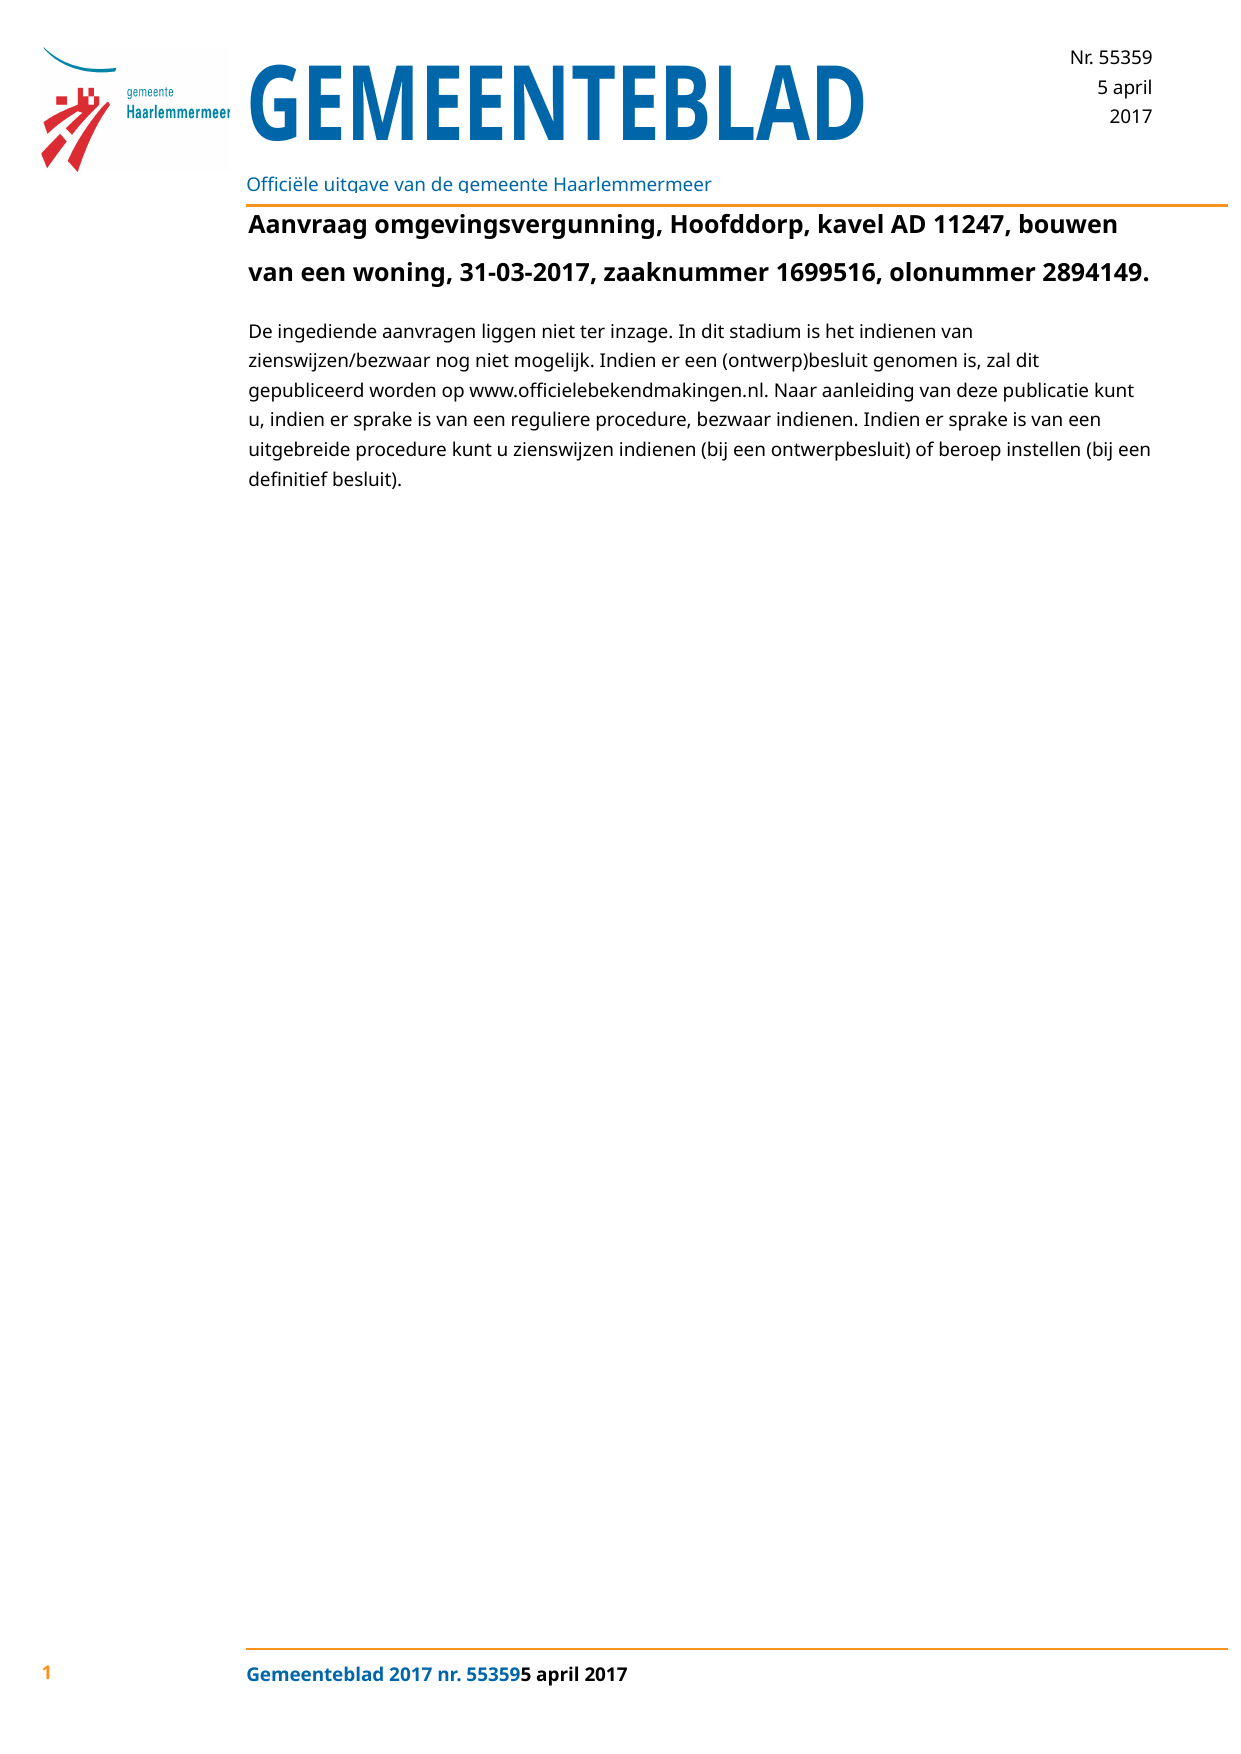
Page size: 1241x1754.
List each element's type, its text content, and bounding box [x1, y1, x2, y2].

text De ingediende aanvragen liggen niet ter inzage. In dit stadium is het indienen van zienswijzen/bezwaar nog niet mogelijk. Indien er een (ontwerp)besluit genomen is, zal dit gepubliceerd worden op www.officielebekendmakingen.nl. Naar aanleiding van deze publicatie kunt u, indien er sprake is van een reguliere procedure, bezwaar indienen. Indien er sprake is van een uitgebreide procedure kunt u zienswijzen indienen (bij een ontwerpbesluit) of beroep instellen (bij een definitief besluit). [248, 318, 1152, 492]
text Aanvraag omgevingsvergunning, Hoofddorp, kavel AD 11247, bouwen van een woning, 31-03-2017, zaaknummer 1699516, olonummer 2894149. [248, 207, 1152, 288]
picture [41, 47, 231, 172]
